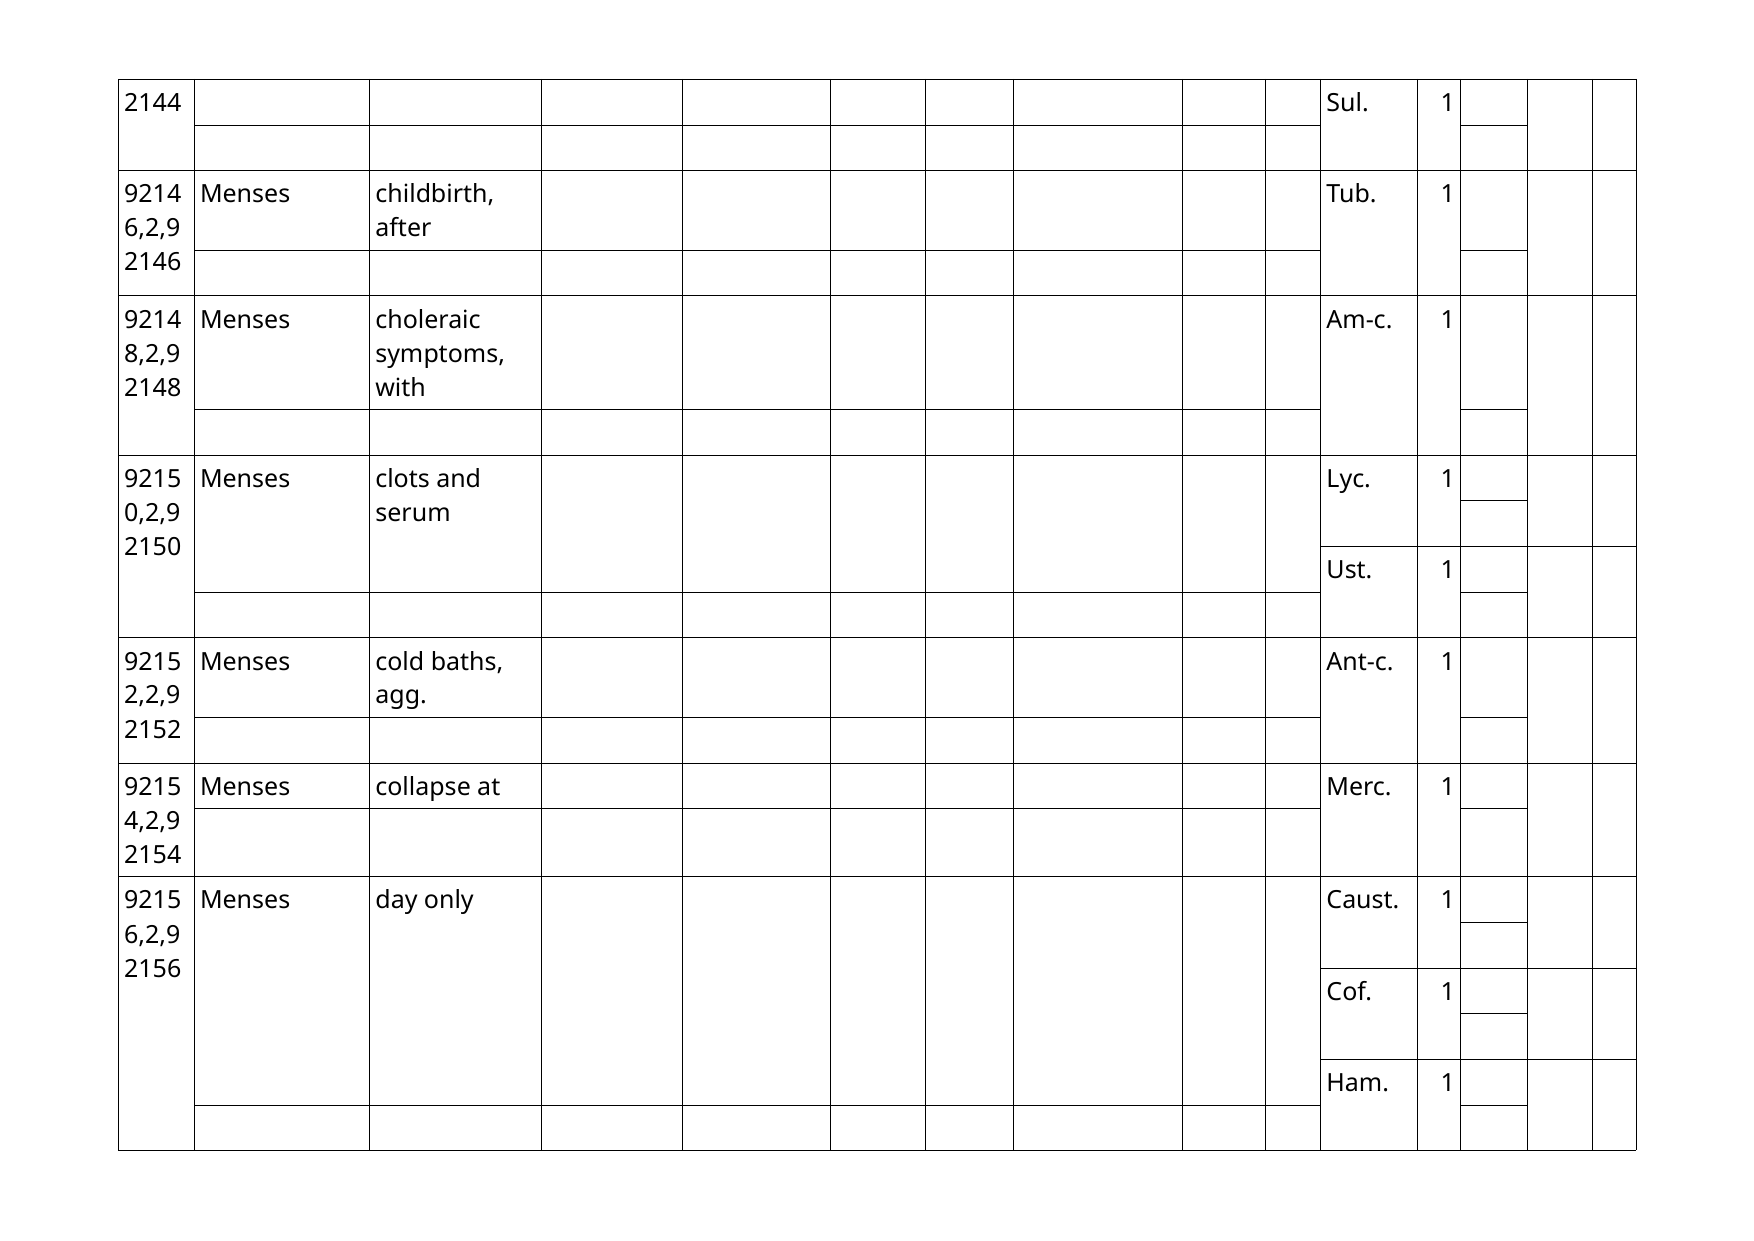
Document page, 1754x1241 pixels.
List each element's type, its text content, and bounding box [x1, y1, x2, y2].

table_cell [683, 171, 830, 250]
table_cell [1528, 80, 1592, 170]
table_cell day only [370, 877, 541, 1104]
table_cell [1266, 809, 1320, 876]
table_cell 1 [1418, 456, 1460, 546]
table_cell [370, 809, 541, 876]
table_cell [831, 638, 925, 717]
table_cell collapse at [370, 764, 541, 808]
table_cell [683, 251, 830, 295]
table_cell [1266, 877, 1320, 1104]
table_cell [683, 1106, 830, 1150]
table_cell 1 [1418, 877, 1460, 968]
table_cell [683, 80, 830, 124]
table_cell [1593, 456, 1636, 546]
table_cell 1 [1418, 764, 1460, 876]
table_cell [831, 1106, 925, 1150]
table_cell cold baths, agg. [370, 638, 541, 717]
table_cell [1183, 410, 1265, 455]
table_cell [1461, 764, 1527, 808]
table_cell [926, 638, 1013, 717]
table_cell [1461, 410, 1527, 455]
table_cell [1461, 171, 1527, 250]
table_cell [1528, 638, 1592, 763]
table_cell Ham. [1321, 1060, 1417, 1150]
table_cell [1461, 1014, 1527, 1059]
table_cell [195, 126, 369, 170]
table_cell [1593, 171, 1636, 295]
table_cell [1183, 126, 1265, 170]
table_cell [926, 80, 1013, 124]
table_cell [1461, 126, 1527, 170]
table_cell [683, 593, 830, 637]
table_cell [683, 809, 830, 876]
table_cell [542, 718, 682, 763]
table_cell [926, 877, 1013, 1104]
table_cell [195, 251, 369, 295]
table_cell [1014, 593, 1182, 637]
table_cell [831, 126, 925, 170]
table_cell [195, 809, 369, 876]
table_cell [683, 410, 830, 455]
table_cell [542, 126, 682, 170]
table_cell [542, 877, 682, 1104]
table_cell [1183, 718, 1265, 763]
table_cell [1461, 877, 1527, 922]
table_cell [1183, 296, 1265, 409]
table_cell [831, 296, 925, 409]
table_cell Menses [195, 171, 369, 250]
table_cell [1183, 638, 1265, 717]
table_cell choleraic symptoms, with [370, 296, 541, 409]
table_cell clots and serum [370, 456, 541, 592]
table_cell 2144 [119, 80, 194, 170]
table_cell 92154,2,92154 [119, 764, 194, 876]
table_cell [542, 410, 682, 455]
table_cell [1014, 877, 1182, 1104]
table_cell 92148,2,92148 [119, 296, 194, 455]
table_cell [1461, 638, 1527, 717]
table_cell [1183, 251, 1265, 295]
table_cell [1014, 296, 1182, 409]
table_cell [1528, 547, 1592, 637]
table_cell [195, 80, 369, 124]
table_cell [683, 638, 830, 717]
table_cell [542, 1106, 682, 1150]
table_cell [370, 718, 541, 763]
table_cell Menses [195, 456, 369, 592]
table_cell [1014, 171, 1182, 250]
table_cell [926, 251, 1013, 295]
table_cell [683, 126, 830, 170]
table_cell Ust. [1321, 547, 1417, 637]
table_cell [831, 593, 925, 637]
table_cell 1 [1418, 171, 1460, 295]
table_cell [926, 764, 1013, 808]
table_cell [926, 809, 1013, 876]
table_cell Ant-c. [1321, 638, 1417, 763]
table_cell [1183, 809, 1265, 876]
table_cell 92156,2,92156 [119, 877, 194, 1150]
table_cell [831, 718, 925, 763]
table_cell [926, 593, 1013, 637]
table_cell [1014, 809, 1182, 876]
table_cell [370, 251, 541, 295]
table_cell childbirth, after [370, 171, 541, 250]
table_cell [195, 593, 369, 637]
table_cell [1266, 126, 1320, 170]
table_cell [1266, 296, 1320, 409]
table_cell 92146,2,92146 [119, 171, 194, 295]
table_cell [1014, 251, 1182, 295]
table_cell [542, 171, 682, 250]
table_cell [1461, 296, 1527, 409]
table_cell [1183, 80, 1265, 124]
table_cell 1 [1418, 296, 1460, 455]
table_cell [831, 877, 925, 1104]
table_cell [1266, 171, 1320, 250]
table_cell [831, 764, 925, 808]
table_cell [1593, 877, 1636, 968]
table_cell 1 [1418, 969, 1460, 1059]
table_cell [542, 638, 682, 717]
table_cell [1266, 456, 1320, 592]
table_cell 1 [1418, 547, 1460, 637]
table_cell [1014, 126, 1182, 170]
table_cell [1593, 764, 1636, 876]
table_cell [926, 296, 1013, 409]
table_cell [1593, 547, 1636, 637]
table_cell [1183, 456, 1265, 592]
table_cell [1593, 1060, 1636, 1150]
table_cell [1014, 638, 1182, 717]
table_cell [1266, 410, 1320, 455]
table_cell [370, 80, 541, 124]
table_cell Tub. [1321, 171, 1417, 295]
table_cell [1014, 410, 1182, 455]
table_cell [831, 809, 925, 876]
table_cell [683, 296, 830, 409]
table_cell [1593, 80, 1636, 170]
table_cell [1266, 593, 1320, 637]
table_cell 1 [1418, 638, 1460, 763]
table_cell [1461, 809, 1527, 876]
table_cell [926, 410, 1013, 455]
table_cell [1266, 1106, 1320, 1150]
table_cell [1014, 764, 1182, 808]
table_cell [1014, 718, 1182, 763]
table_cell [831, 251, 925, 295]
table_cell [542, 251, 682, 295]
table_cell [542, 296, 682, 409]
table_cell [1266, 718, 1320, 763]
table_cell [1461, 456, 1527, 500]
table_cell [195, 718, 369, 763]
table_cell [1593, 969, 1636, 1059]
table_cell [542, 80, 682, 124]
table_cell [1461, 251, 1527, 295]
table_cell [926, 171, 1013, 250]
table_cell Menses [195, 296, 369, 409]
table_cell [370, 410, 541, 455]
table_cell [1461, 501, 1527, 546]
table_cell [1014, 456, 1182, 592]
table_cell [1266, 80, 1320, 124]
table_cell 92150,2,92150 [119, 456, 194, 637]
table_cell Sul. [1321, 80, 1417, 170]
table_cell [831, 410, 925, 455]
table_cell [1183, 171, 1265, 250]
table_cell [1014, 80, 1182, 124]
table_cell 92152,2,92152 [119, 638, 194, 763]
table_cell 1 [1418, 80, 1460, 170]
table_cell [542, 809, 682, 876]
table_cell [926, 126, 1013, 170]
table_cell [1461, 593, 1527, 637]
table_cell [1266, 638, 1320, 717]
table_cell Cof. [1321, 969, 1417, 1059]
table_cell [1528, 877, 1592, 968]
table_cell [542, 593, 682, 637]
table_cell [1461, 80, 1527, 124]
table_cell [1528, 764, 1592, 876]
table_cell [1593, 638, 1636, 763]
table_cell Merc. [1321, 764, 1417, 876]
table_cell [831, 171, 925, 250]
table_cell [370, 593, 541, 637]
table_cell Menses [195, 877, 369, 1104]
table_cell [1183, 877, 1265, 1104]
table_cell [1528, 296, 1592, 455]
table_cell [1266, 764, 1320, 808]
table_cell [1183, 764, 1265, 808]
table_cell [1528, 1060, 1592, 1150]
table_cell [542, 764, 682, 808]
table_cell [926, 1106, 1013, 1150]
table_cell [683, 764, 830, 808]
table_cell Lyc. [1321, 456, 1417, 546]
table_cell [195, 410, 369, 455]
table_cell [683, 456, 830, 592]
table_cell Caust. [1321, 877, 1417, 968]
table_cell [1528, 456, 1592, 546]
table_cell [831, 456, 925, 592]
table_cell [926, 456, 1013, 592]
table_cell [1461, 923, 1527, 968]
table_cell 1 [1418, 1060, 1460, 1150]
table_cell [370, 1106, 541, 1150]
table_cell [1528, 171, 1592, 295]
table_cell [1183, 593, 1265, 637]
table_cell [1266, 251, 1320, 295]
table_cell [831, 80, 925, 124]
table_cell [683, 718, 830, 763]
table_cell Menses [195, 764, 369, 808]
table_cell [926, 718, 1013, 763]
table_cell [370, 126, 541, 170]
table_cell Menses [195, 638, 369, 717]
table_cell [195, 1106, 369, 1150]
table_cell [1183, 1106, 1265, 1150]
table_cell [1461, 718, 1527, 763]
table_cell [1528, 969, 1592, 1059]
table_cell [1593, 296, 1636, 455]
table_cell [1014, 1106, 1182, 1150]
table_cell [1461, 1060, 1527, 1104]
table_cell [1461, 969, 1527, 1013]
table_cell [1461, 547, 1527, 592]
table_cell Am-c. [1321, 296, 1417, 455]
table_cell [683, 877, 830, 1104]
table_cell [542, 456, 682, 592]
table_cell [1461, 1106, 1527, 1150]
